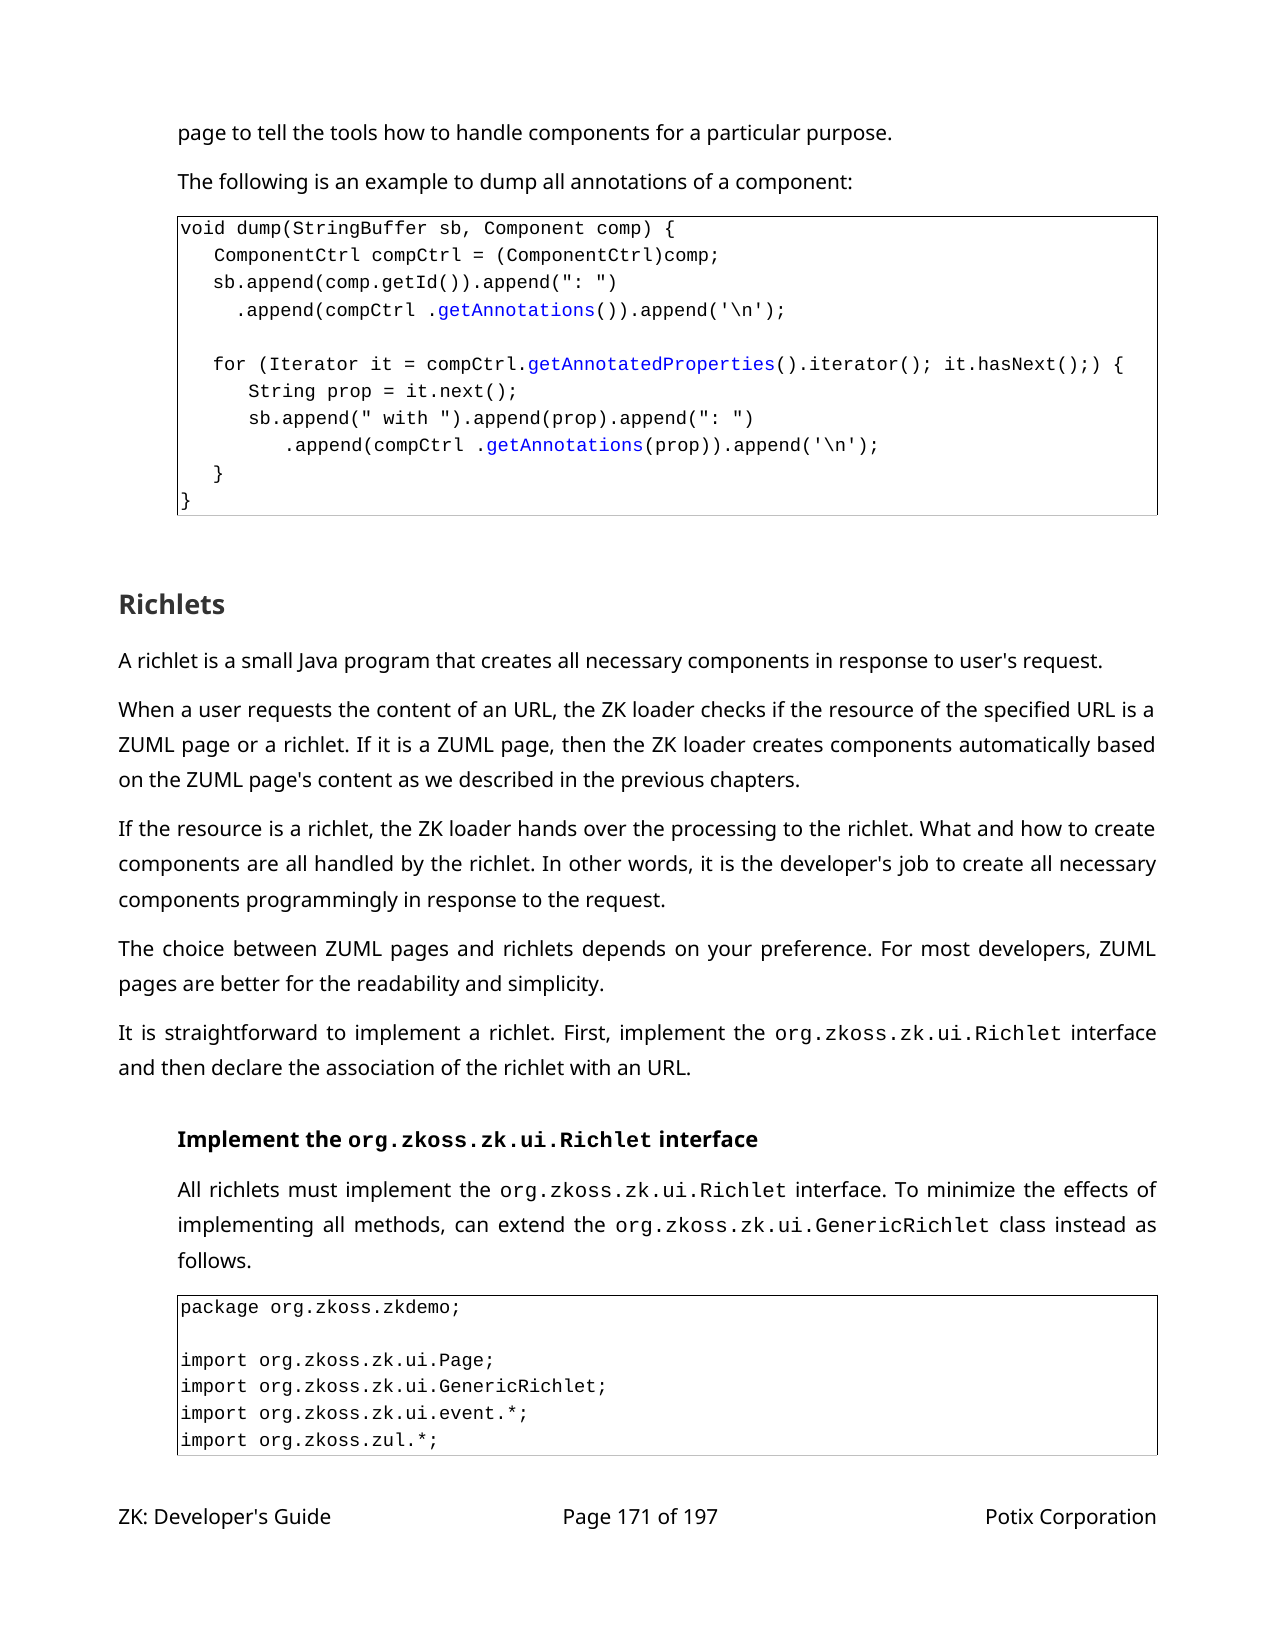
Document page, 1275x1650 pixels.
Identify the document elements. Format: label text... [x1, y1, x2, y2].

text sb.append(" with ").append(prop).append(": ") [178, 406, 1157, 430]
text .append(compCtrl .getAnnotations(prop)).append('\n'); [178, 433, 1157, 458]
text .append(compCtrl .getAnnotations()).append('\n'); [178, 297, 1157, 322]
subtitle Implement the org.zkoss.zk.ui.Richlet interface [177, 1124, 1157, 1154]
text The following is an example to dump all annotations of a component: [177, 167, 1157, 195]
text } [178, 461, 1157, 485]
text sb.append(comp.getId()).append(": ") [178, 270, 1157, 294]
text } [178, 488, 1157, 515]
text The choice between ZUML pages and richlets depends on your preference. For most developers, ZUML pages are better for the readability and simplicity. [118, 934, 1157, 997]
text page to tell the tools how to handle components for a particular purpose. [177, 118, 1157, 146]
text If the resource is a richlet, the ZK loader hands over the processing to the richlet. What and how to create components are all handled by the richlet. In other words, it is the developer's job to create all necessary components programmingly in response to the request. [118, 814, 1157, 913]
text for (Iterator it = compCtrl.getAnnotatedProperties().iterator(); it.hasNext();) { [178, 352, 1157, 376]
text It is straightforward to implement a richlet. First, implement the org.zkoss.zk.ui.Richlet interface and then declare the association of the richlet with an URL. [118, 1018, 1157, 1081]
text A richlet is a small Java program that creates all necessary components in response to user's request. [118, 646, 1157, 674]
text package org.zkoss.zkdemo; import org.zkoss.zk.ui.Page; import org.zkoss.zk.ui.GenericRichlet; import org.zkoss.zk.ui.event.*; import org.zkoss.zul.*; [178, 1296, 1157, 1455]
text When a user requests the content of an URL, the ZK loader checks if the resource of the specified URL is a ZUML page or a richlet. If it is a ZUML page, then the ZK loader creates components automatically based on the ZUML page's content as we described in the previous chapters. [118, 695, 1157, 794]
text ComponentCtrl compCtrl = (ComponentCtrl)comp; [178, 243, 1157, 267]
text String prop = it.next(); [178, 379, 1157, 403]
text All richlets must implement the org.zkoss.zk.ui.Richlet interface. To minimize the effects of implementing all methods, can extend the org.zkoss.zk.ui.GenericRichlet class instead as follows. [177, 1175, 1157, 1274]
subtitle Richlets [118, 586, 1157, 623]
text void dump(StringBuffer sb, Component comp) { [178, 217, 1157, 240]
